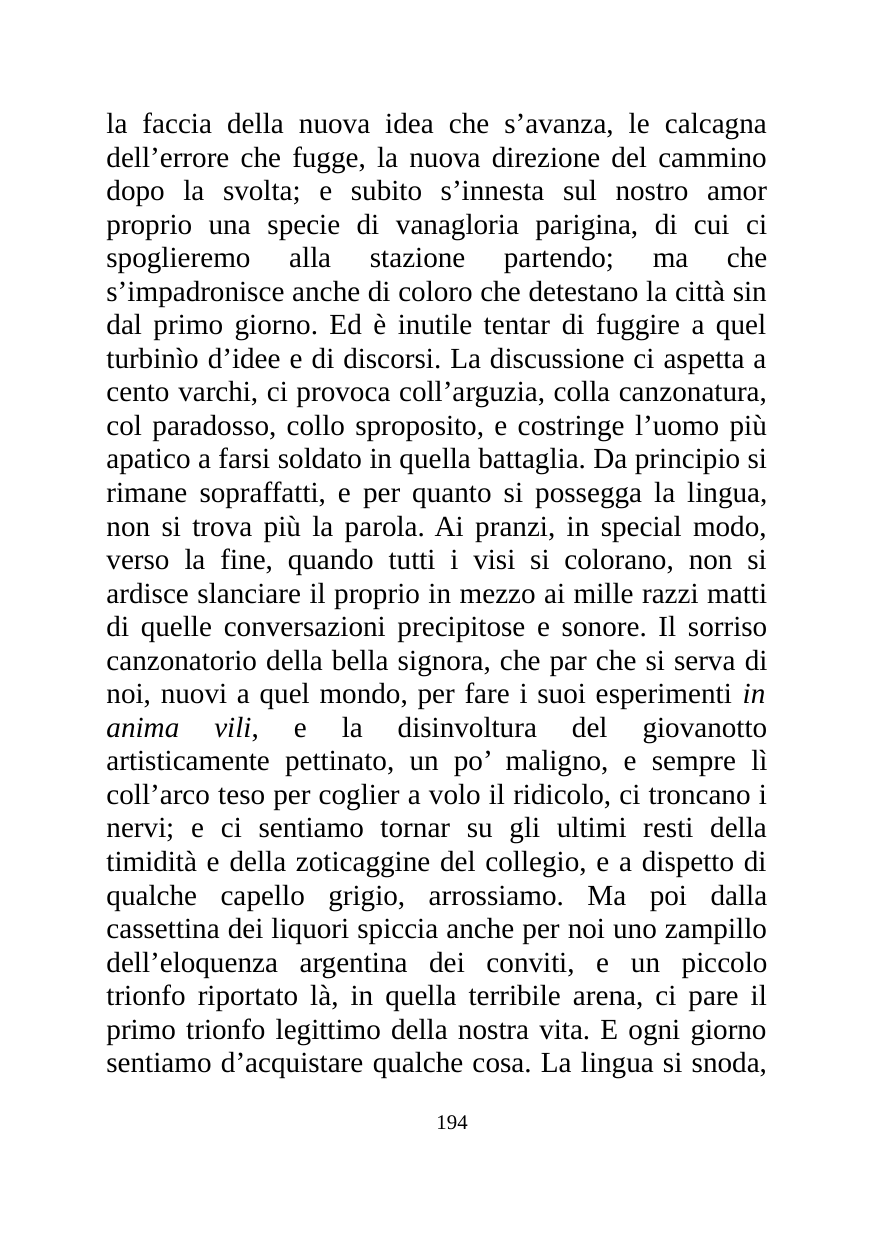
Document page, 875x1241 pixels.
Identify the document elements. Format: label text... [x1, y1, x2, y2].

text la faccia della nuova idea che s’avanza, le calcagna dell’errore che fugge, la nuova direzione del cammino dopo la svolta; e subito s’innesta sul nostro amor proprio una specie di vanagloria parigina, di cui ci spoglieremo alla stazione partendo; ma che s’impadronisce anche di coloro che detestano la città sin dal primo giorno. Ed è inutile tentar di fuggire a quel turbinìo d’idee e di discorsi. La discussione ci aspetta a cento varchi, ci provoca coll’arguzia, colla canzonatura, col paradosso, collo sproposito, e costringe l’uomo più apatico a farsi soldato in quella battaglia. Da principio si rimane sopraffatti, e per quanto si possegga la lingua, non si trova più la parola. Ai pranzi, in special modo, verso la fine, quando tutti i visi si colorano, non si ardisce slanciare il proprio in mezzo ai mille razzi matti di quelle conversazioni precipitose e sonore. Il sorriso canzonatorio della bella signora, che par che si serva di noi, nuovi a quel mondo, per fare i suoi esperimenti in anima vili, e la disinvoltura del giovanotto artisticamente pettinato, un po’ maligno, e sempre lì coll’arco teso per coglier a volo il ridicolo, ci troncano i nervi; e ci sentiamo tornar su gli ultimi resti della timidità e della zoticaggine del collegio, e a dispetto di qualche capello grigio, arrossiamo. Ma poi dalla cassettina dei liquori spiccia anche per noi uno zampillo dell’eloquenza argentina dei conviti, e un piccolo trionfo riportato là, in quella terribile arena, ci pare il primo trionfo legittimo della nostra vita. E ogni giorno sentiamo d’acquistare qualche cosa. La lingua si snoda, [106, 106, 768, 1079]
